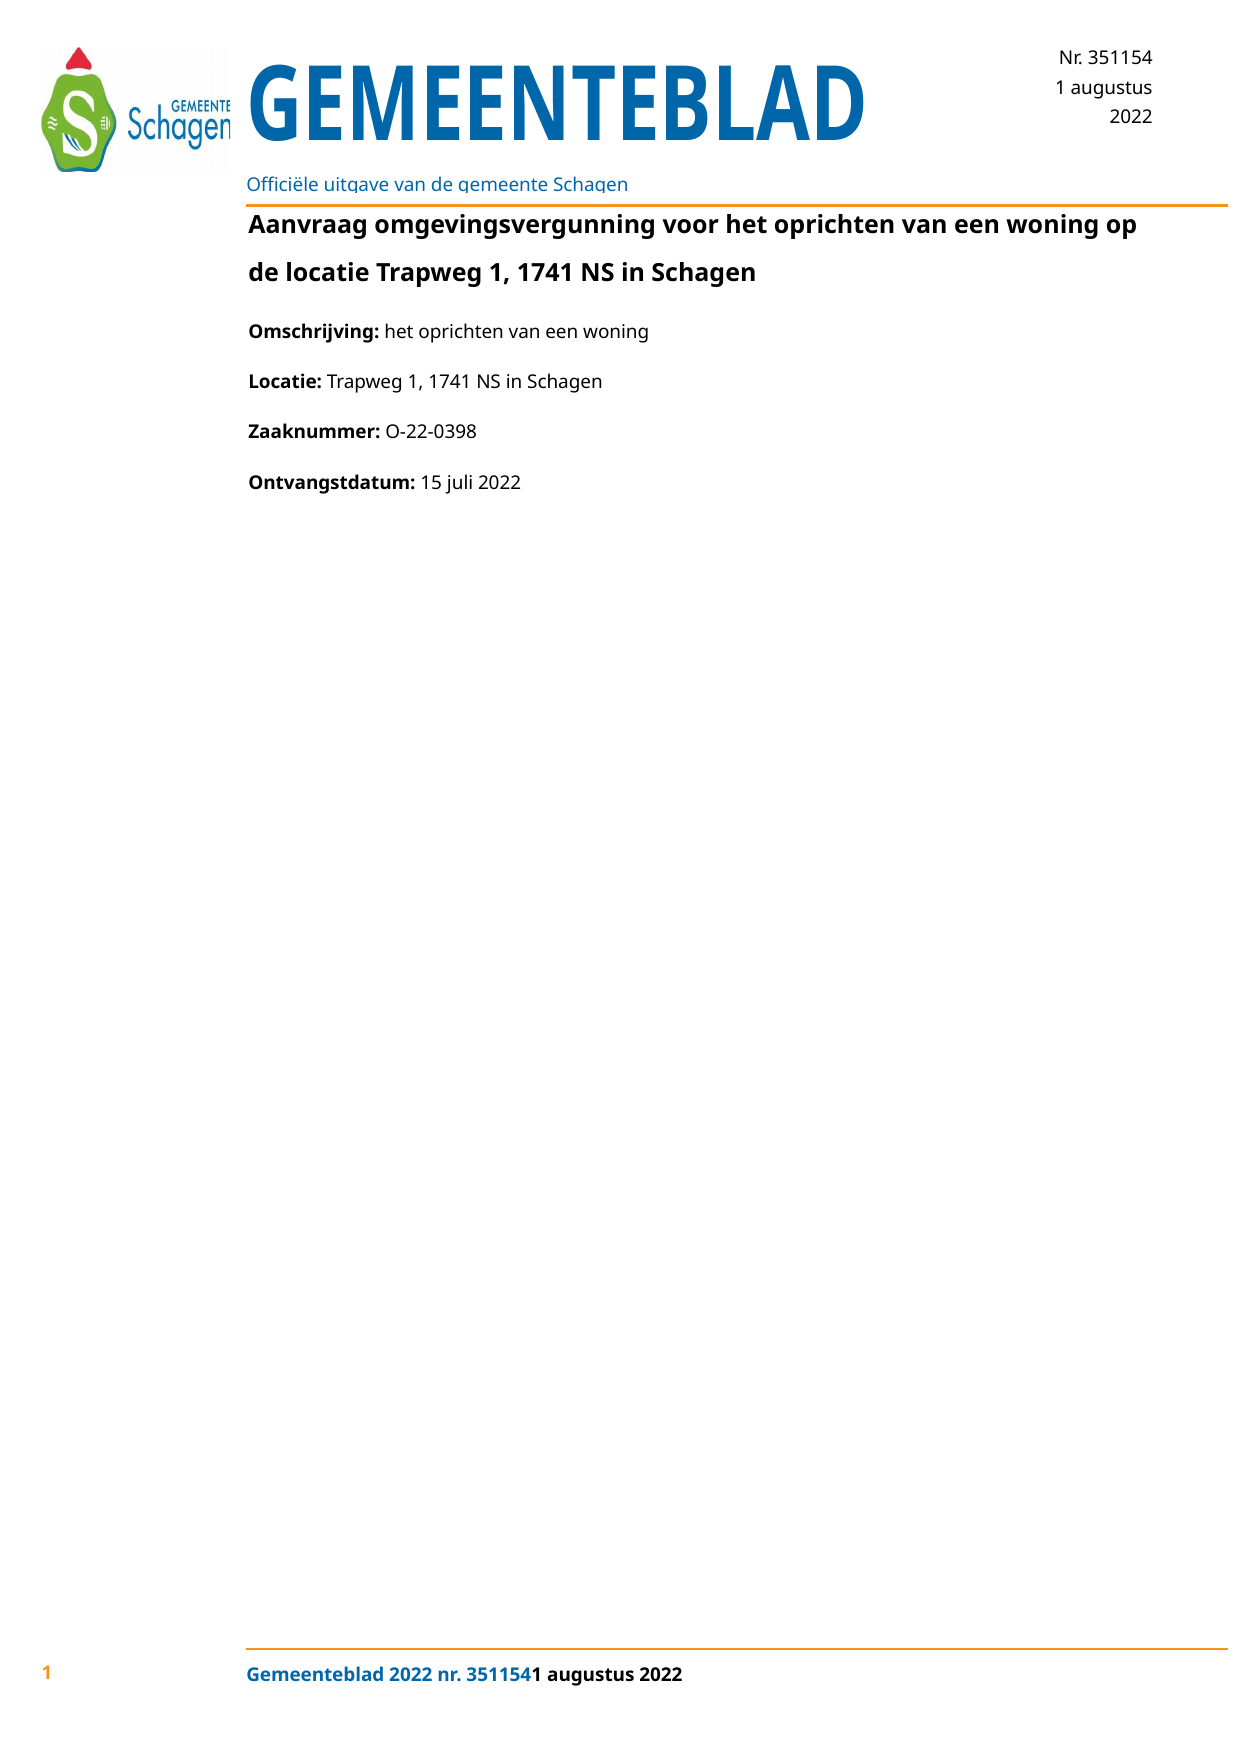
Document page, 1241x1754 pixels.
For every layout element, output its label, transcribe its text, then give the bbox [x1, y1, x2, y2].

text Aanvraag omgevingsvergunning voor het oprichten van een woning op de locatie Trapweg 1, 1741 NS in Schagen [248, 207, 1152, 288]
picture [41, 47, 231, 172]
text Omschrijving: het oprichten van een woning [248, 318, 1152, 344]
text Ontvangstdatum: 15 juli 2022 [248, 469, 1152, 495]
text Zaaknummer: O-22-0398 [248, 419, 1152, 444]
text Locatie: Trapweg 1, 1741 NS in Schagen [248, 368, 1152, 394]
